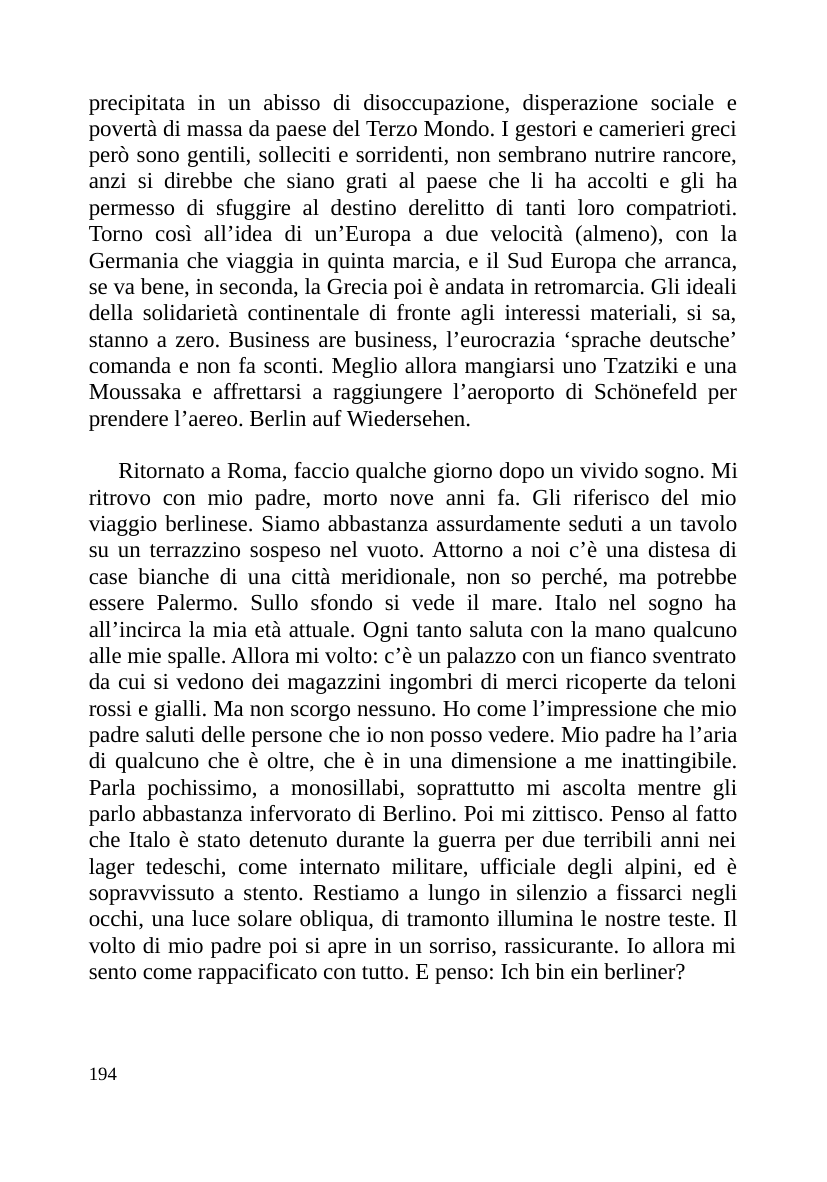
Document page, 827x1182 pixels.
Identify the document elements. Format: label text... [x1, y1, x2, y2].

text precipitata in un abisso di disoccupazione, disperazione sociale e povertà di massa da paese del Terzo Mondo. I gestori e camerieri greci però sono gentili, solleciti e sorridenti, non sembrano nutrire rancore, anzi si direbbe che siano grati al paese che li ha accolti e gli ha permesso di sfuggire al destino derelitto di tanti loro compatrioti. Torno così all’idea di un’Europa a due velocità (almeno), con la Germania che viaggia in quinta marcia, e il Sud Europa che arranca, se va bene, in seconda, la Grecia poi è andata in retromarcia. Gli ideali della solidarietà continentale di fronte agli interessi materiali, si sa, stanno a zero. Business are business, l’eurocrazia ‘sprache deutsche’ comanda e non fa sconti. Meglio allora mangiarsi uno Tzatziki e una Moussaka e affrettarsi a raggiungere l’aeroporto di Schönefeld per prendere l’aereo. Berlin auf Wiedersehen. [88, 88, 738, 431]
text Ritornato a Roma, faccio qualche giorno dopo un vivido sogno. Mi ritrovo con mio padre, morto nove anni fa. Gli riferisco del mio viaggio berlinese. Siamo abbastanza assurdamente seduti a un tavolo su un terrazzino sospeso nel vuoto. Attorno a noi c’è una distesa di case bianche di una città meridionale, non so perché, ma potrebbe essere Palermo. Sullo sfondo si vede il mare. Italo nel sogno ha all’incirca la mia età attuale. Ogni tanto saluta con la mano qualcuno alle mie spalle. Allora mi volto: c’è un palazzo con un fianco sventrato da cui si vedono dei magazzini ingombri di merci ricoperte da teloni rossi e gialli. Ma non scorgo nessuno. Ho come l’impressione che mio padre saluti delle persone che io non posso vedere. Mio padre ha l’aria di qualcuno che è oltre, che è in una dimensione a me inattingibile. Parla pochissimo, a monosillabi, soprattutto mi ascolta mentre gli parlo abbastanza infervorato di Berlino. Poi mi zittisco. Penso al fatto che Italo è stato detenuto durante la guerra per due terribili anni nei lager tedeschi, come internato militare, ufficiale degli alpini, ed è sopravvissuto a stento. Restiamo a lungo in silenzio a fissarci negli occhi, una luce solare obliqua, di tramonto illumina le nostre teste. Il volto di mio padre poi si apre in un sorriso, rassicurante. Io allora mi sento come rappacificato con tutto. E penso: Ich bin ein berliner? [88, 457, 738, 984]
